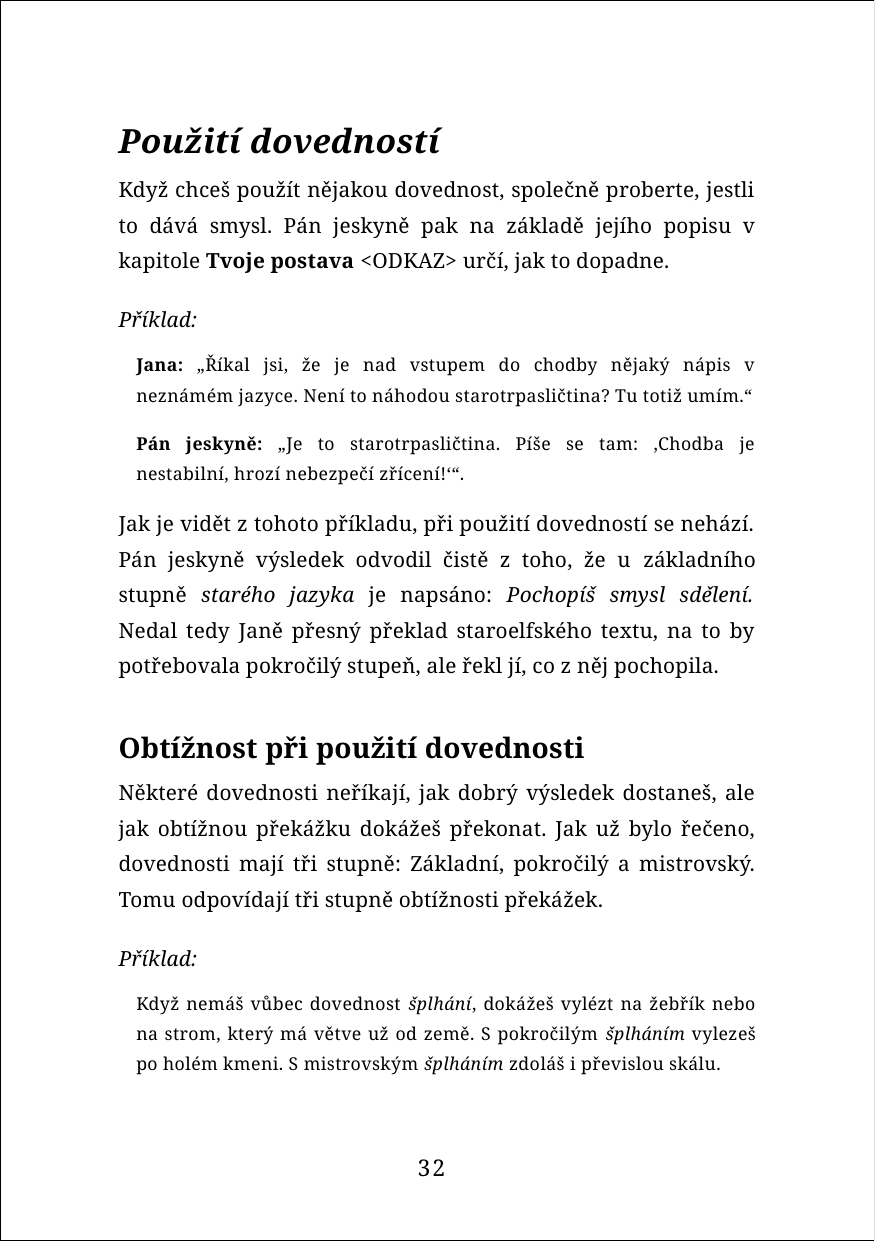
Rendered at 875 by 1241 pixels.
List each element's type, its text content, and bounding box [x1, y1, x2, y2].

subtitle Použití dovedností [118, 118, 756, 164]
subtitle Obtížnost při použití dovednosti [118, 728, 756, 766]
text Když chceš použít nějakou dovednost, společně proberte, jestli to dává smysl. Pán jeskyně pak na základě jejího popisu v kapitole Tvoje postava <ODKAZ> určí, jak to dopadne. [118, 175, 756, 275]
text Některé dovednosti neříkají, jak dobrý výsledek dostaneš, ale jak obtížnou překážku dokážeš překonat. Jak už bylo řečeno, dovednosti mají tři stupně: Základní, pokročilý a mistrovský. Tomu odpovídají tři stupně obtížnosti překážek. [118, 778, 756, 913]
text Jana: „Říkal jsi, že je nad vstupem do chodby nějaký nápis v neznámém jazyce. Není to náhodou starotrpasličtina? Tu totiž umím.“ [136, 353, 756, 407]
text Když nemáš vůbec dovednost šplhání, dokážeš vylézt na žebřík nebo na strom, který má větve už od země. S pokročilým šplháním vylezeš po holém kmeni. S mistrovským šplháním zdoláš i převislou skálu. [136, 991, 756, 1076]
text Jak je vidět z tohoto příkladu, při použití dovedností se nehází. Pán jeskyně výsledek odvodil čistě z toho, že u základního stupně starého jazyka je napsáno: Pochopíš smysl sdělení. Nedal tedy Janě přesný překlad staroelfského textu, na to by potřebovala pokročilý stupeň, ale řekl jí, co z něj pochopila. [118, 509, 756, 680]
text Příklad: [118, 944, 756, 972]
text Pán jeskyně: „Je to starotrpasličtina. Píše se tam: ‚Chodba je nestabilní, hrozí nebezpečí zřícení!‘“. [136, 431, 756, 485]
text Příklad: [118, 306, 756, 334]
